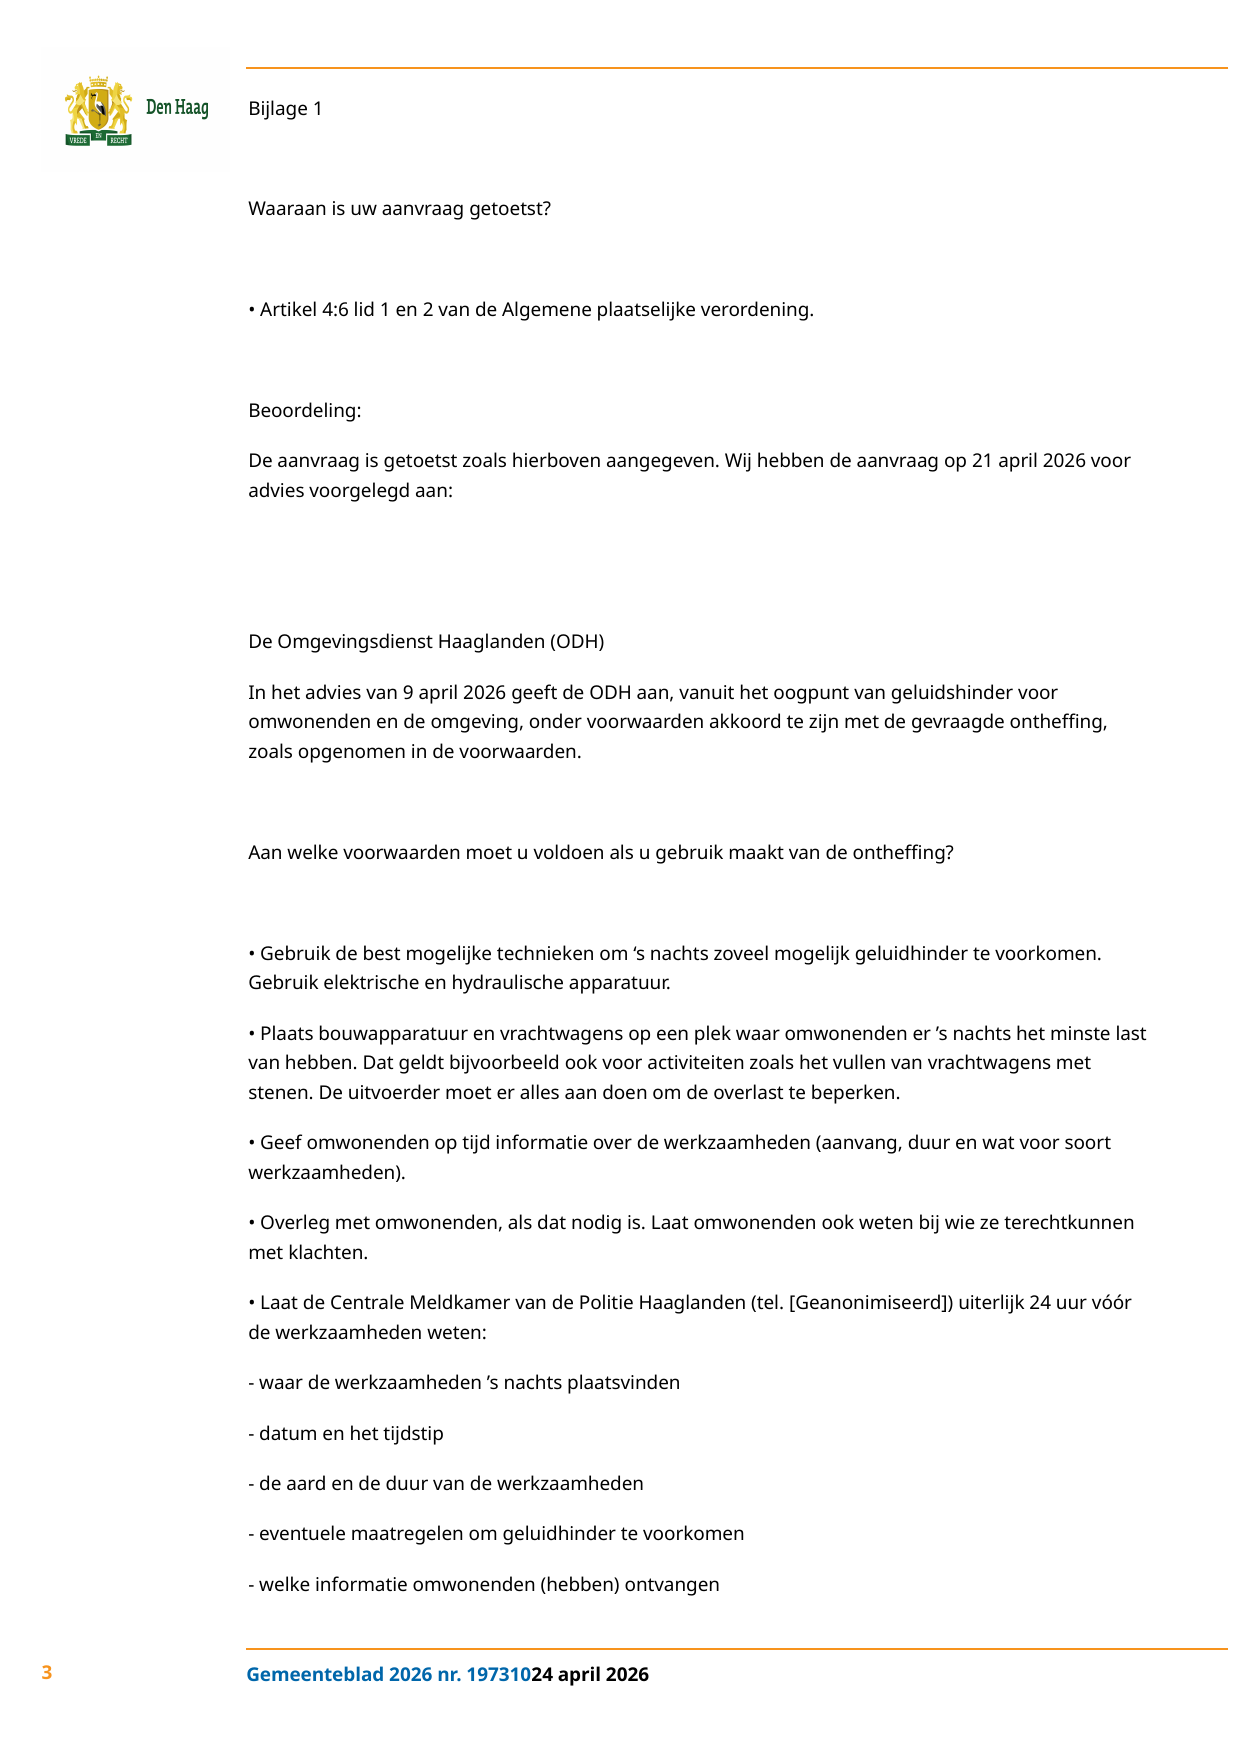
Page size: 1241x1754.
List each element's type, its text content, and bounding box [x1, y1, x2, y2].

text - datum en het tijdstip [248, 1420, 1152, 1446]
text Beoordeling: [248, 397, 1152, 423]
text De Omgevingsdienst Haaglanden (ODH) [248, 628, 1152, 654]
text - eventuele maatregelen om geluidhinder te voorkomen [248, 1521, 1152, 1546]
text Bijlage 1 [248, 95, 1152, 121]
text • Laat de Centrale Meldkamer van de Politie Haaglanden (tel. [Geanonimiseerd]) uiterlijk 24 uur vóór de werkzaamheden weten: [248, 1289, 1152, 1345]
text • Gebruik de best mogelijke technieken om ‘s nachts zoveel mogelijk geluidhinder te voorkomen. Gebruik elektrische en hydraulische apparatuur. [248, 940, 1152, 995]
text - waar de werkzaamheden ’s nachts plaatsvinden [248, 1369, 1152, 1395]
text In het advies van 9 april 2026 geeft de ODH aan, vanuit het oogpunt van geluidshinder voor omwonenden en de omgeving, onder voorwaarden akkoord te zijn met de gevraagde ontheffing, zoals opgenomen in de voorwaarden. [248, 679, 1152, 764]
text Aan welke voorwaarden moet u voldoen als u gebruik maakt van de ontheffing? [248, 839, 1152, 865]
text • Geef omwonenden op tijd informatie over de werkzaamheden (aanvang, duur en wat voor soort werkzaamheden). [248, 1129, 1152, 1185]
text • Plaats bouwapparatuur en vrachtwagens op een plek waar omwonenden er ’s nachts het minste last van hebben. Dat geldt bijvoorbeeld ook voor activiteiten zoals het vullen van vrachtwagens met stenen. De uitvoerder moet er alles aan doen om de overlast te beperken. [248, 1020, 1152, 1105]
text • Overleg met omwonenden, als dat nodig is. Laat omwonenden ook weten bij wie ze terechtkunnen met klachten. [248, 1209, 1152, 1265]
text - welke informatie omwonenden (hebben) ontvangen [248, 1571, 1152, 1597]
text Waaraan is uw aanvraag getoetst? [248, 196, 1152, 221]
text De aanvraag is getoetst zoals hierboven aangegeven. Wij hebben de aanvraag op 21 april 2026 voor advies voorgelegd aan: [248, 448, 1152, 503]
picture [41, 47, 231, 172]
text - de aard en de duur van de werkzaamheden [248, 1470, 1152, 1496]
text • Artikel 4:6 lid 1 en 2 van de Algemene plaatselijke verordening. [248, 296, 1152, 322]
